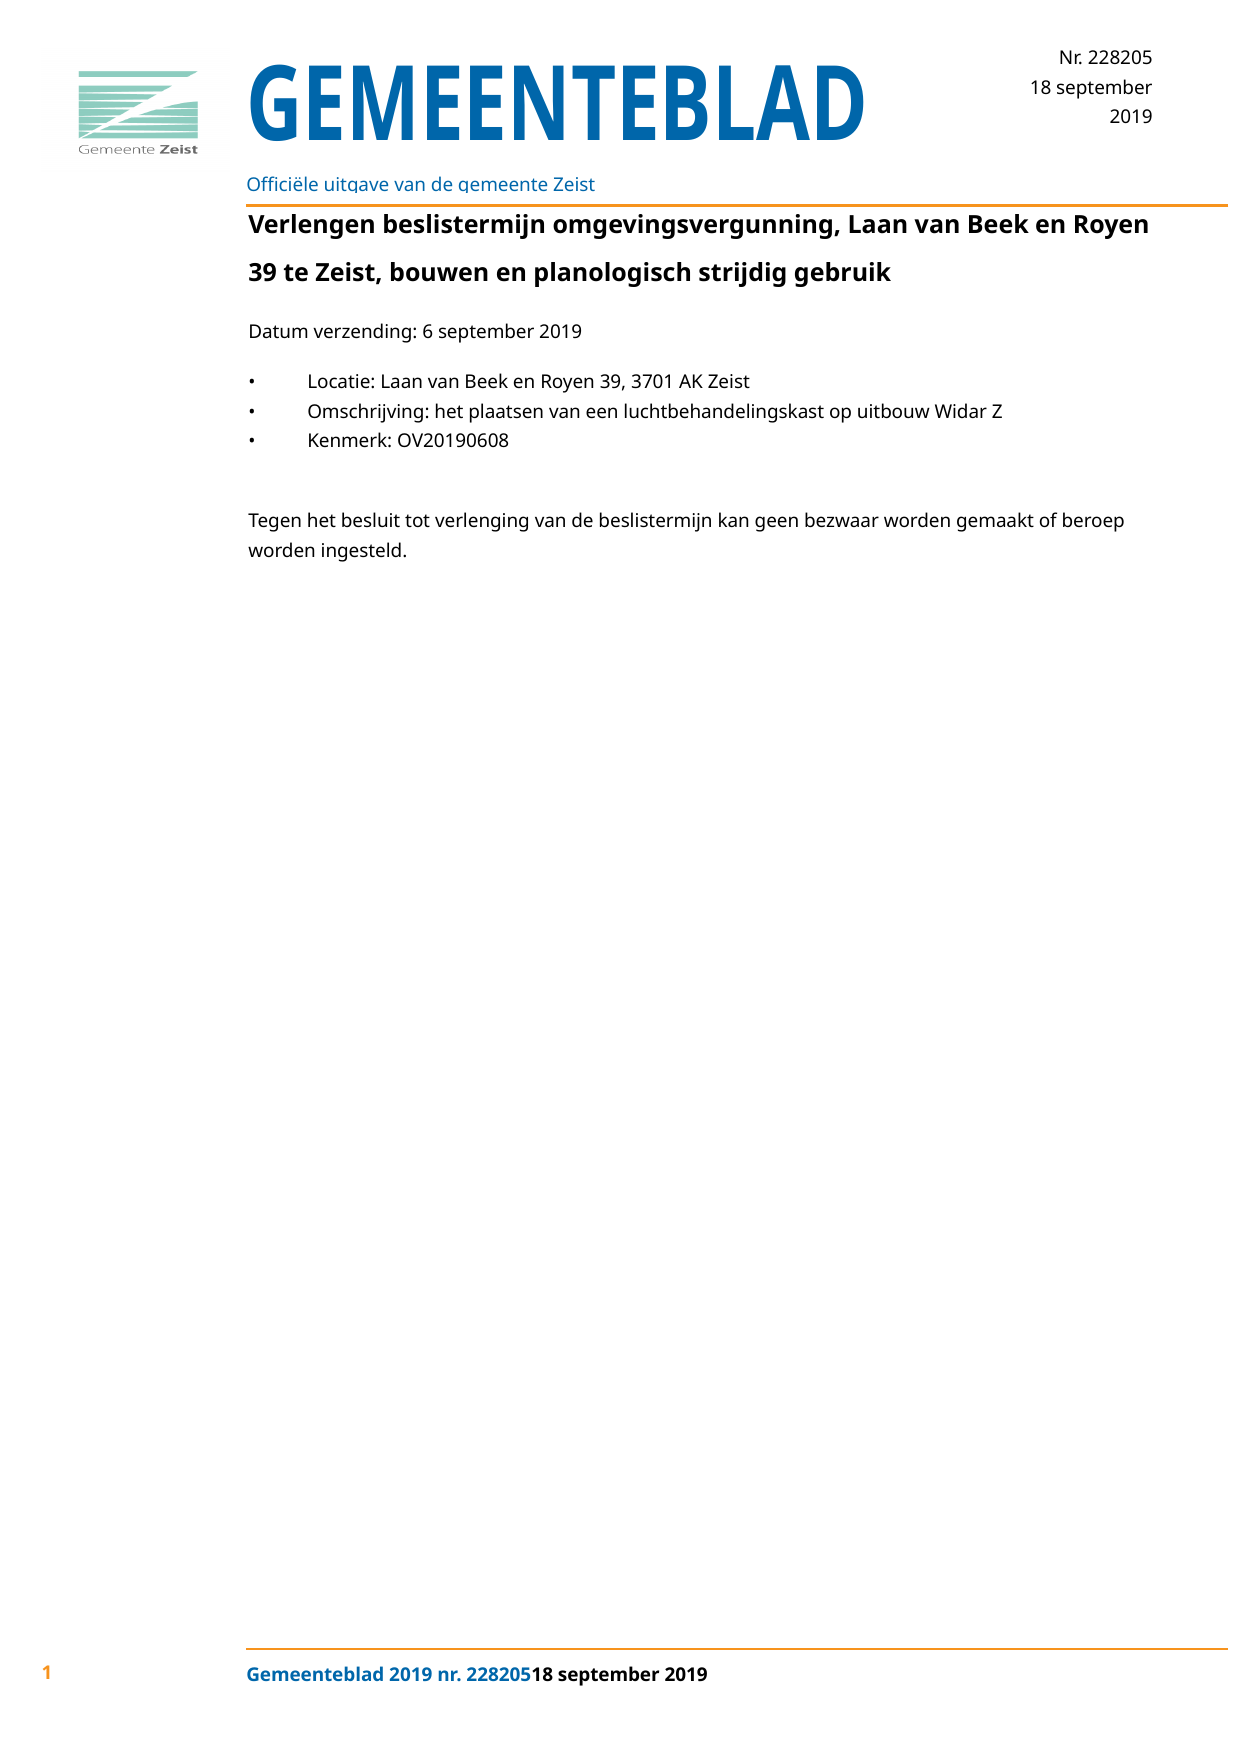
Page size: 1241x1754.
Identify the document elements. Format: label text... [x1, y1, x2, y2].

text Tegen het besluit tot verlenging van de beslistermijn kan geen bezwaar worden gemaakt of beroep worden ingesteld. [248, 507, 1152, 563]
list Omschrijving: het plaatsen van een luchtbehandelingskast op uitbouw Widar Z [248, 398, 1152, 424]
text Verlengen beslistermijn omgevingsvergunning, Laan van Beek en Royen 39 te Zeist, bouwen en planologisch strijdig gebruik [248, 207, 1152, 288]
text Datum verzending: 6 september 2019 [248, 318, 1152, 344]
picture [41, 47, 231, 172]
list Locatie: Laan van Beek en Royen 39, 3701 AK Zeist [248, 368, 1152, 394]
list Kenmerk: OV20190608 [248, 427, 1152, 453]
